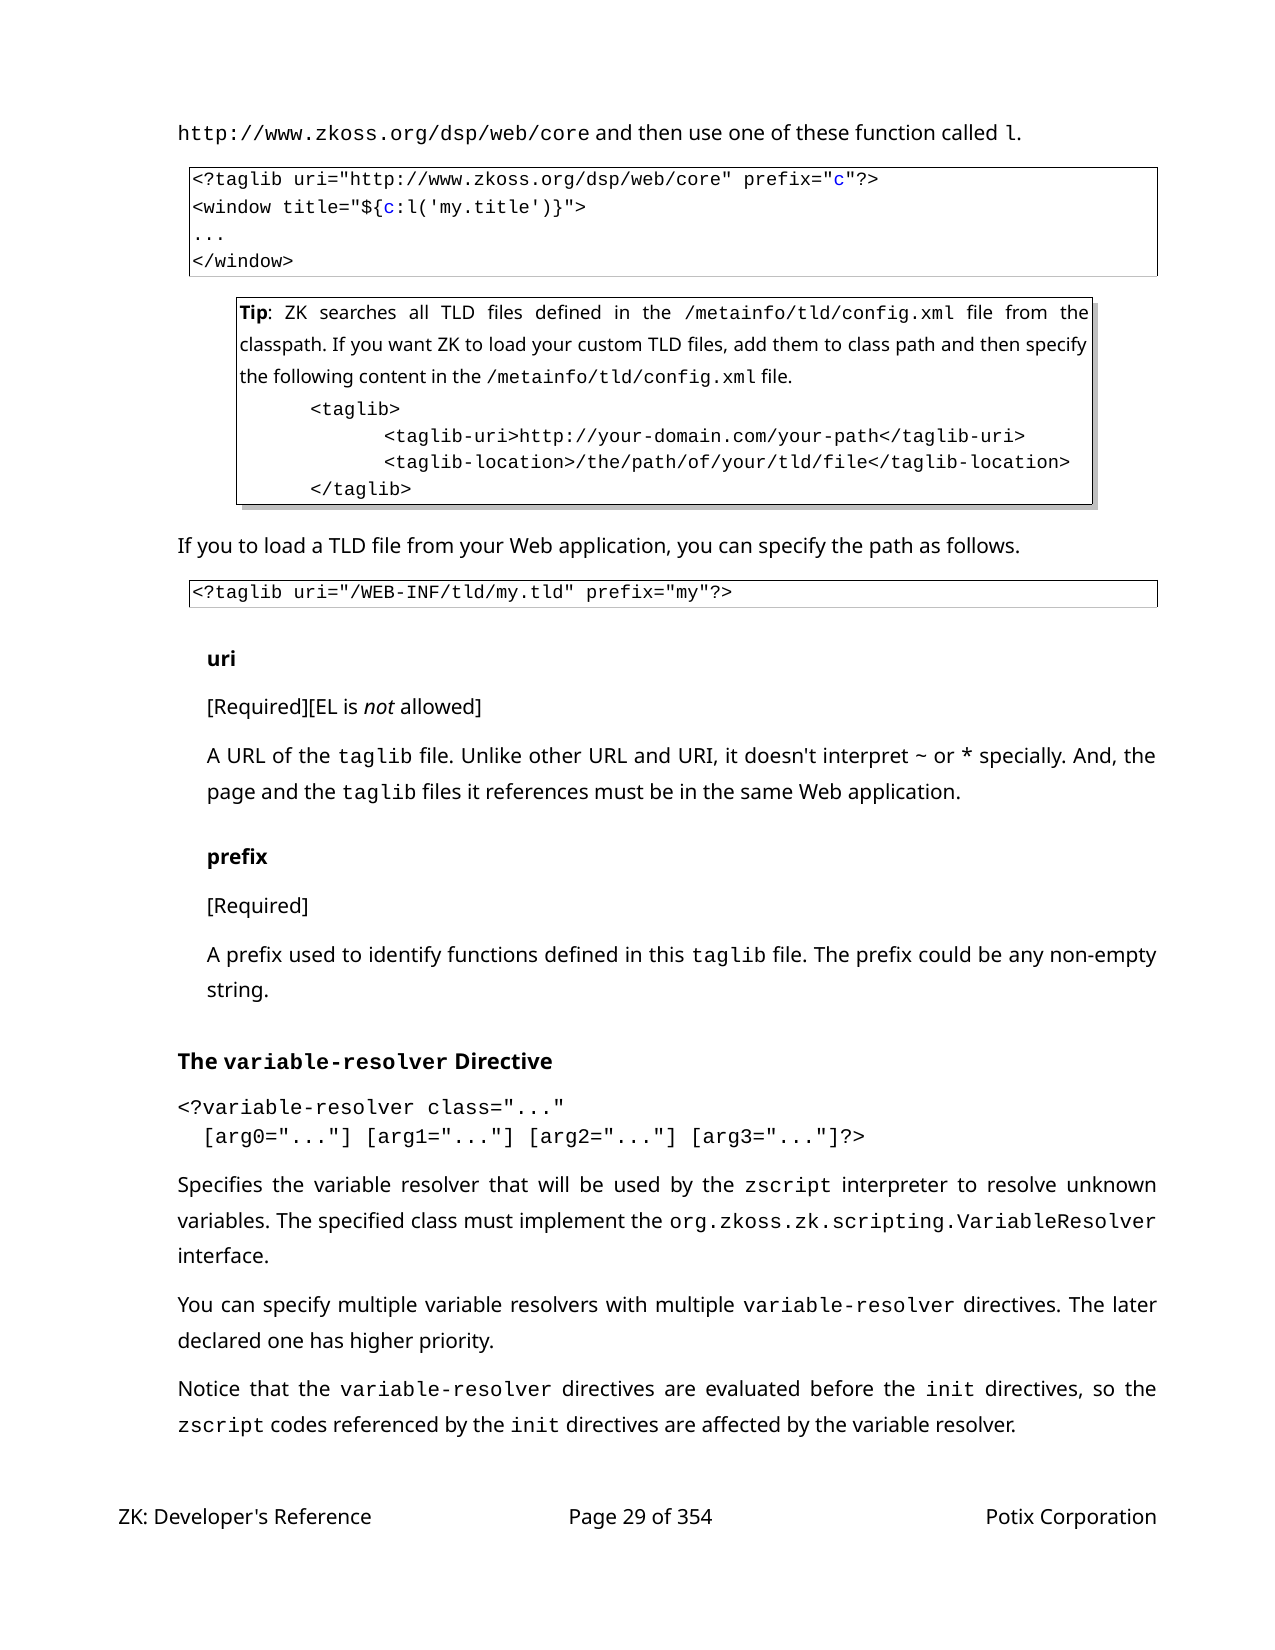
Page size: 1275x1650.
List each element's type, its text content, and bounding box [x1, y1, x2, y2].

text A prefix used to identify functions defined in this taglib file. The prefix could be any non-empty string. [207, 940, 1157, 1003]
text Tip: ZK searches all TLD files defined in the /metainfo/tld/config.xml file from the classpath. If you want ZK to load your custom TLD files, add them to class path and then specify the following content in the /metainfo/tld/config.xml file. <taglib> <taglib-uri>http://your-domain.com/your-path</taglib-uri> <taglib-location>/the/path/of/your/tld/file</taglib-location> </taglib> [237, 298, 1092, 504]
text <?variable-resolver class="..." [arg0="..."] [arg1="..."] [arg2="..."] [arg3="..."]?> [177, 1097, 1157, 1150]
subtitle uri [207, 644, 1157, 672]
subtitle The variable-resolver Directive [177, 1046, 1157, 1076]
text <?taglib uri="/WEB-INF/tld/my.tld" prefix="my"?> [190, 581, 1157, 607]
text [Required][EL is not allowed] [207, 692, 1157, 721]
text <window title="${c:l('my.title')}"> [190, 194, 1157, 219]
text A URL of the taglib file. Unlike other URL and URI, it doesn't interpret ~ or * specially. And, the page and the taglib files it references must be in the same Web application. [207, 741, 1157, 805]
text </window> [190, 249, 1157, 276]
text Notice that the variable-resolver directives are evaluated before the init directives, so the zscript codes referenced by the init directives are affected by the variable resolver. [177, 1374, 1157, 1439]
text ... [190, 222, 1157, 246]
text http://www.zkoss.org/dsp/web/core and then use one of these function called l. [177, 118, 1157, 147]
text If you to load a TLD file from your Web application, you can specify the path as follows. [177, 531, 1157, 559]
text You can specify multiple variable resolvers with multiple variable-resolver directives. The later declared one has higher priority. [177, 1290, 1157, 1354]
text <?taglib uri="http://www.zkoss.org/dsp/web/core" prefix="c"?> [190, 168, 1157, 192]
subtitle prefix [207, 842, 1157, 870]
text Specifies the variable resolver that will be used by the zscript interpreter to resolve unknown variables. The specified class must implement the org.zkoss.zk.scripting.VariableResolver interface. [177, 1170, 1157, 1269]
text [Required] [207, 891, 1157, 919]
